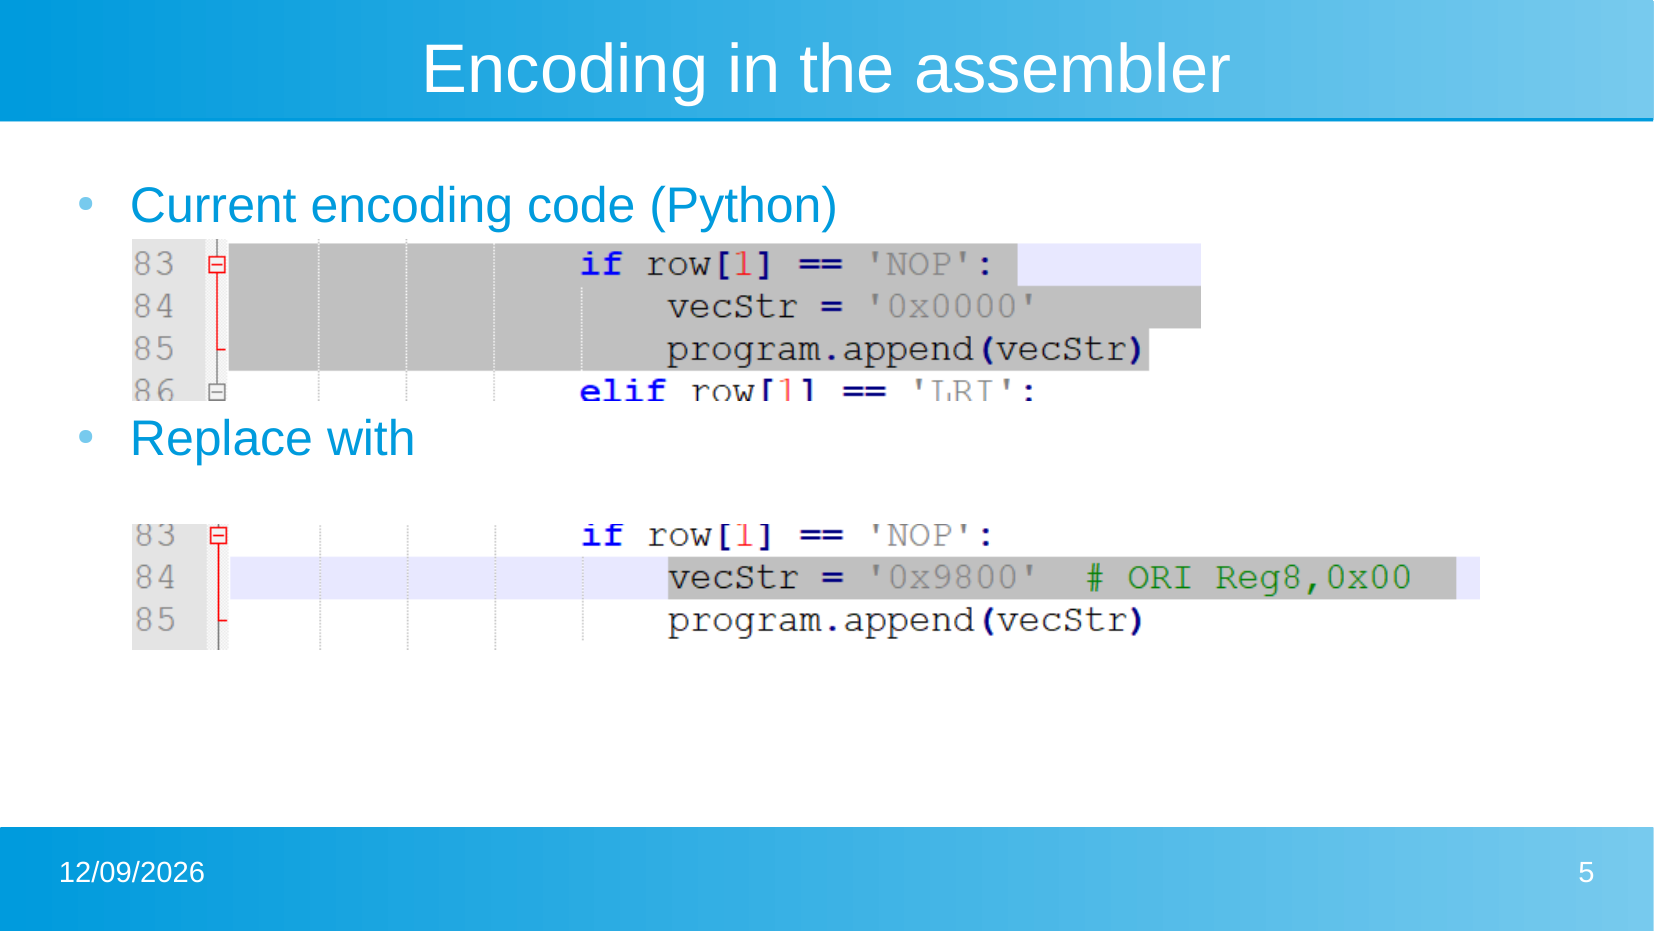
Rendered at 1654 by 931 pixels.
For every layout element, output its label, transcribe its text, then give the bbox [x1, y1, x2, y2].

title Encoding in the assembler [59, 29, 1595, 108]
picture [132, 524, 1480, 650]
list Current encoding code (Python) Replace with [59, 177, 1595, 263]
picture [132, 239, 1201, 401]
